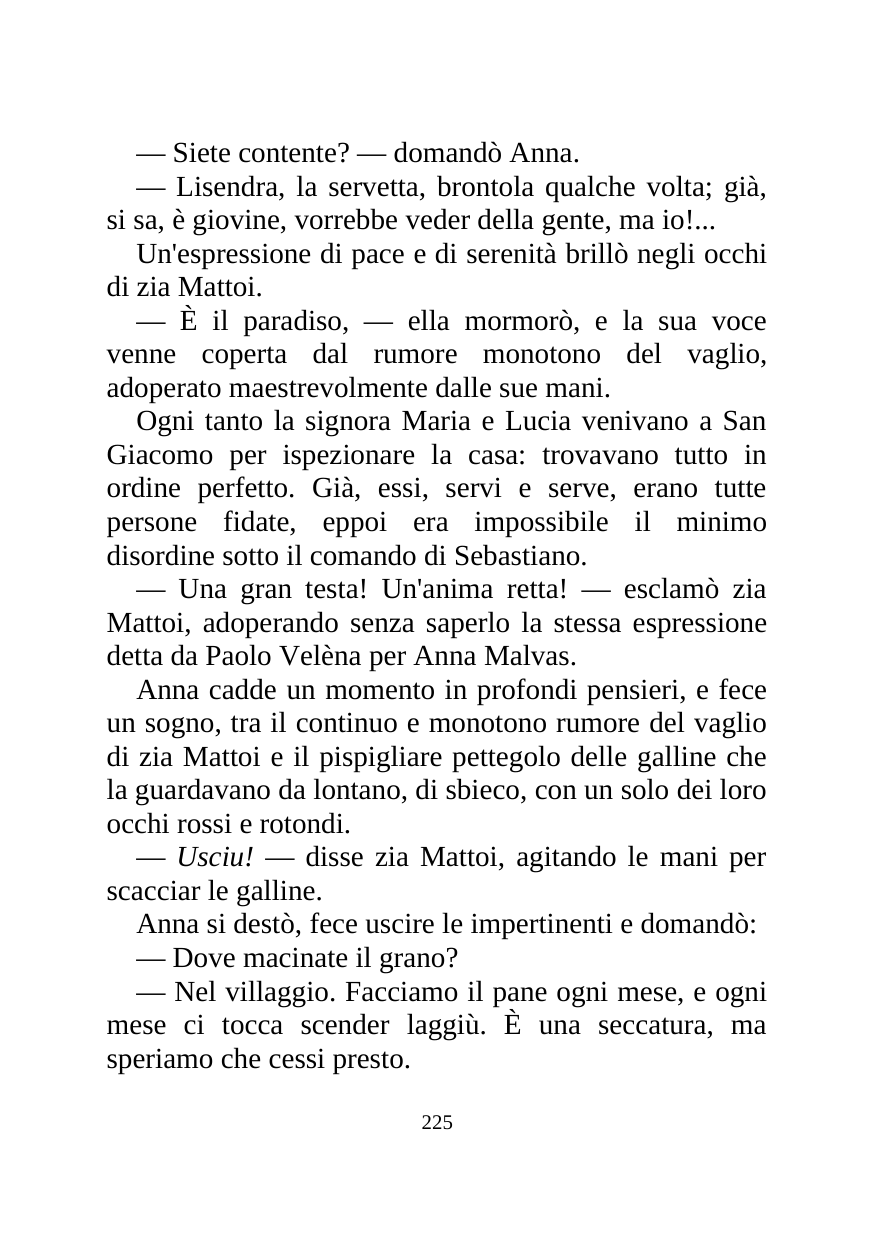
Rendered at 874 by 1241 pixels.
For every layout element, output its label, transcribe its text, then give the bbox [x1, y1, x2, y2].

text — Lisendra, la servetta, brontola qualche volta; già, si sa, è giovine, vorrebbe veder della gente, ma io!... [106, 169, 768, 236]
text Anna si destò, fece uscire le impertinenti e domandò: [106, 907, 768, 940]
text — Usciu! — disse zia Mattoi, agitando le mani per scacciar le galline. [106, 839, 768, 907]
text — Siete contente? — domandò Anna. [106, 135, 768, 169]
text Anna cadde un momento in profondi pensieri, e fece un sogno, tra il continuo e monotono rumore del vaglio di zia Mattoi e il pispigliare pettegolo delle galline che la guardavano da lontano, di sbieco, con un solo dei loro occhi rossi e rotondi. [106, 672, 768, 839]
text — Una gran testa! Un'anima retta! — esclamò zia Mattoi, adoperando senza saperlo la stessa espressione detta da Paolo Velèna per Anna Malvas. [106, 571, 768, 672]
text Ogni tanto la signora Maria e Lucia venivano a San Giacomo per ispezionare la casa: trovavano tutto in ordine perfetto. Già, essi, servi e serve, erano tutte persone fidate, eppoi era impossibile il minimo disordine sotto il comando di Sebastiano. [106, 403, 768, 571]
text — È il paradiso, — ella mormorò, e la sua voce venne coperta dal rumore monotono del vaglio, adoperato maestrevolmente dalle sue mani. [106, 303, 768, 403]
text — Nel villaggio. Facciamo il pane ogni mese, e ogni mese ci tocca scender laggiù. È una seccatura, ma speriamo che cessi presto. [106, 974, 768, 1074]
text Un'espressione di pace e di serenità brillò negli occhi di zia Mattoi. [106, 236, 768, 303]
text — Dove macinate il grano? [106, 940, 768, 974]
